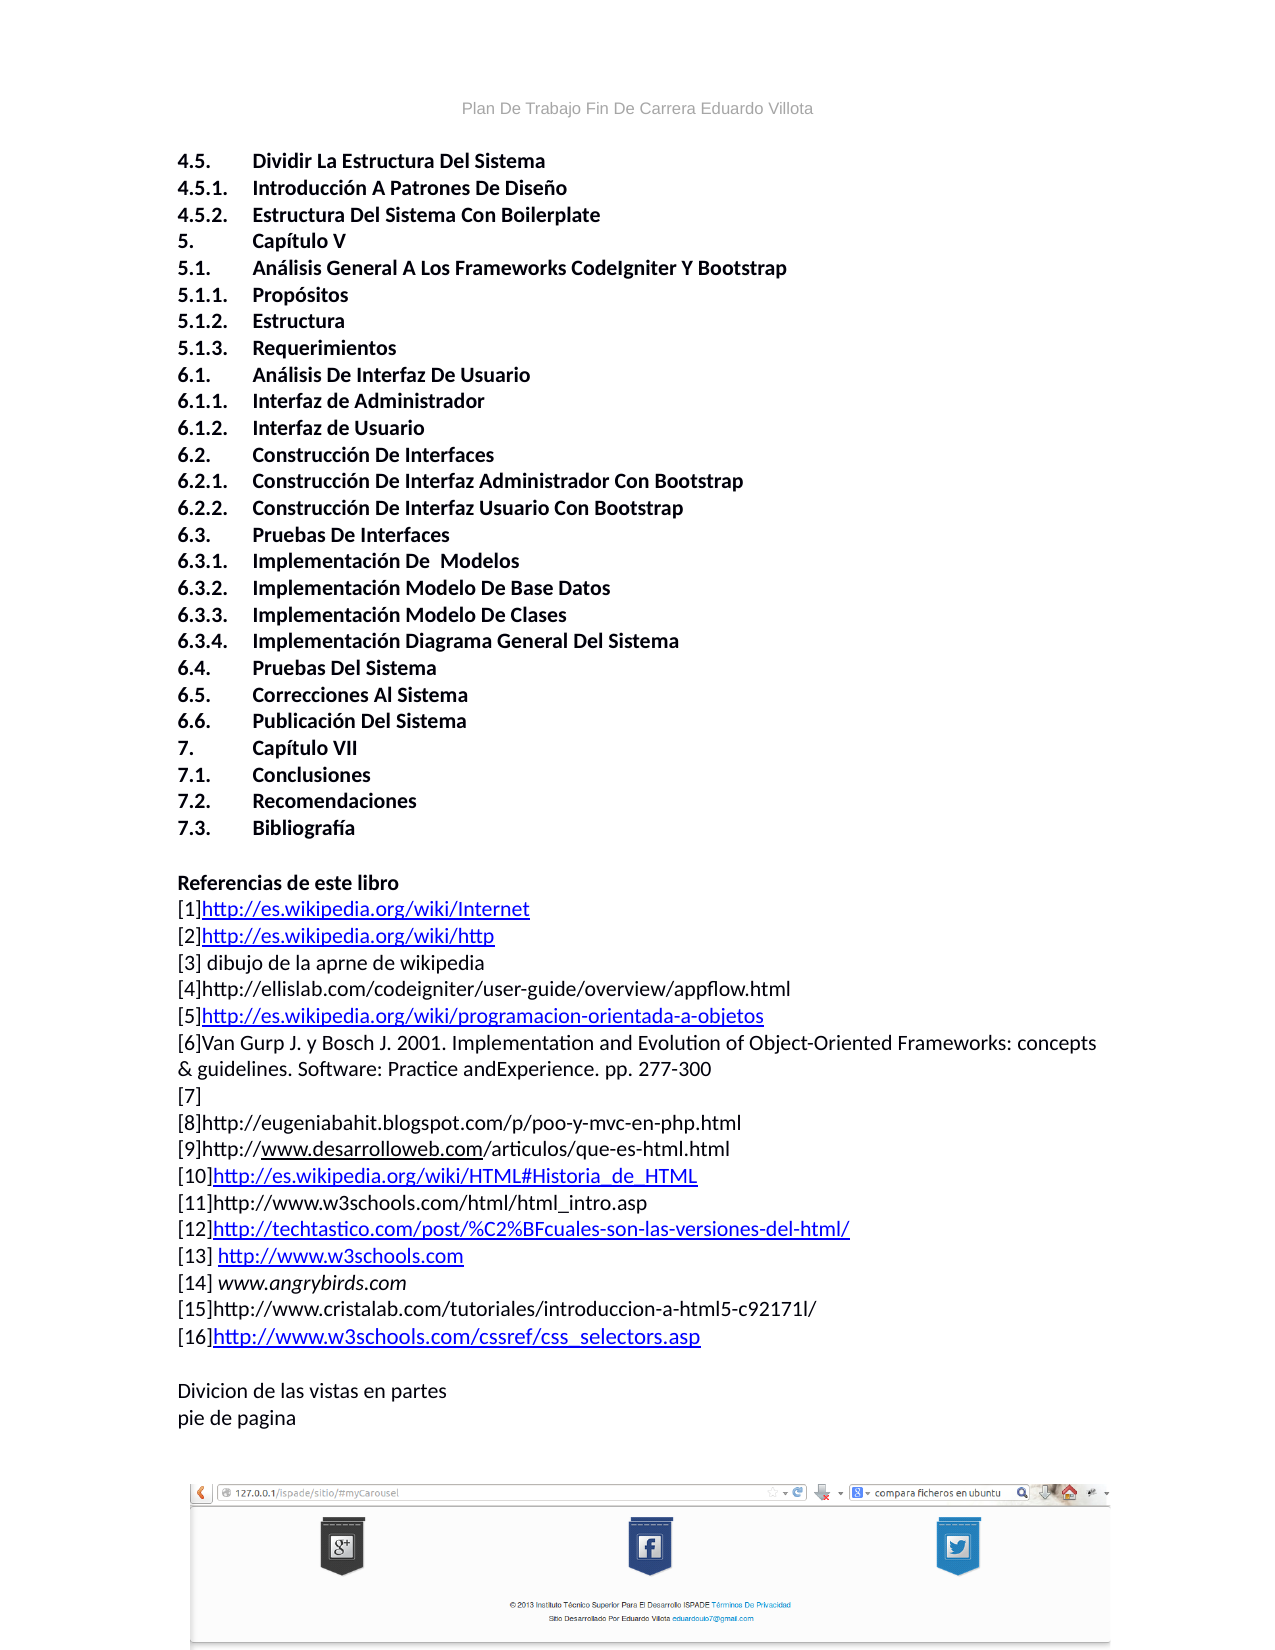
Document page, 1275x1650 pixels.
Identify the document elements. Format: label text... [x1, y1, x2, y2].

text 6.2. Construcción De Interfaces [177, 441, 1098, 468]
text 5. Capítulo V [177, 228, 1098, 254]
text 6.1. Análisis De Interfaz De Usuario [177, 361, 1098, 388]
text Referencias de este libro [177, 869, 1098, 896]
text [8]http://eugeniabahit.blogspot.com/p/poo-y-mvc-en-php.html [177, 1109, 1098, 1136]
text 6.3.1. Implementación De Modelos [177, 548, 1098, 574]
text 4.5.2. Estructura Del Sistema Con Boilerplate [177, 201, 1098, 228]
text [3] dibujo de la aprne de wikipedia [177, 949, 1098, 976]
text 5.1.3. Requerimientos [177, 334, 1098, 361]
text 7.2. Recomendaciones [177, 788, 1098, 814]
text [1]http://es.wikipedia.org/wiki/Internet [177, 896, 1098, 922]
text 6.3.2. Implementación Modelo De Base Datos [177, 574, 1098, 601]
text 5.1.1. Propósitos [177, 281, 1098, 308]
text 6.4. Pruebas Del Sistema [177, 654, 1098, 681]
text 5.1. Análisis General A Los Frameworks CodeIgniter Y Bootstrap [177, 254, 1098, 281]
text 6.1.2. Interfaz de Usuario [177, 414, 1098, 441]
text [13] http://www.w3schools.com [177, 1242, 1098, 1269]
text [14] www.angrybirds.com [177, 1269, 1098, 1296]
picture [190, 1484, 1111, 1650]
text 7.3. Bibliografía [177, 814, 1098, 841]
text 6.1.1. Interfaz de Administrador [177, 388, 1098, 414]
text 6.6. Publicación Del Sistema [177, 708, 1098, 734]
text [15]http://www.cristalab.com/tutoriales/introduccion-a-html5-c92171l/ [177, 1296, 1098, 1322]
text Divicion de las vistas en partes [177, 1377, 1098, 1404]
text 4.5.1. Introducción A Patrones De Diseño [177, 174, 1098, 201]
text [12]http://techtastico.com/post/%C2%BFcuales-son-las-versiones-del-html/ [177, 1216, 1098, 1242]
text 4.5. Dividir La Estructura Del Sistema [177, 148, 1098, 174]
text [5]http://es.wikipedia.org/wiki/programacion-orientada-a-objetos [177, 1002, 1098, 1029]
text 6.3.3. Implementación Modelo De Clases [177, 601, 1098, 628]
text [2]http://es.wikipedia.org/wiki/http [177, 922, 1098, 949]
text [11]http://www.w3schools.com/html/html_intro.asp [177, 1189, 1098, 1216]
text [4]http://ellislab.com/codeigniter/user-guide/overview/appflow.html [177, 976, 1098, 1002]
text 6.2.1. Construcción De Interfaz Administrador Con Bootstrap [177, 468, 1098, 494]
text 7.1. Conclusiones [177, 761, 1098, 788]
text 6.3. Pruebas De Interfaces [177, 521, 1098, 548]
text 6.5. Correcciones Al Sistema [177, 681, 1098, 708]
text [16]http://www.w3schools.com/cssref/css_selectors.asp [177, 1322, 1098, 1350]
text 7. Capítulo VII [177, 734, 1098, 761]
text pie de pagina [177, 1404, 1098, 1430]
text [9]http://www.desarrolloweb.com/articulos/que-es-html.html [177, 1136, 1098, 1162]
text 6.3.4. Implementación Diagrama General Del Sistema [177, 628, 1098, 654]
text 5.1.2. Estructura [177, 308, 1098, 334]
text [6]Van Gurp J. y Bosch J. 2001. Implementation and Evolution of Object-Oriented Frameworks: concepts & guidelines. Software: Practice andExperience. pp. 277-300 [177, 1029, 1098, 1082]
text 6.2.2. Construcción De Interfaz Usuario Con Bootstrap [177, 494, 1098, 521]
text [7] [177, 1082, 1098, 1109]
text [10]http://es.wikipedia.org/wiki/HTML#Historia_de_HTML [177, 1162, 1098, 1189]
